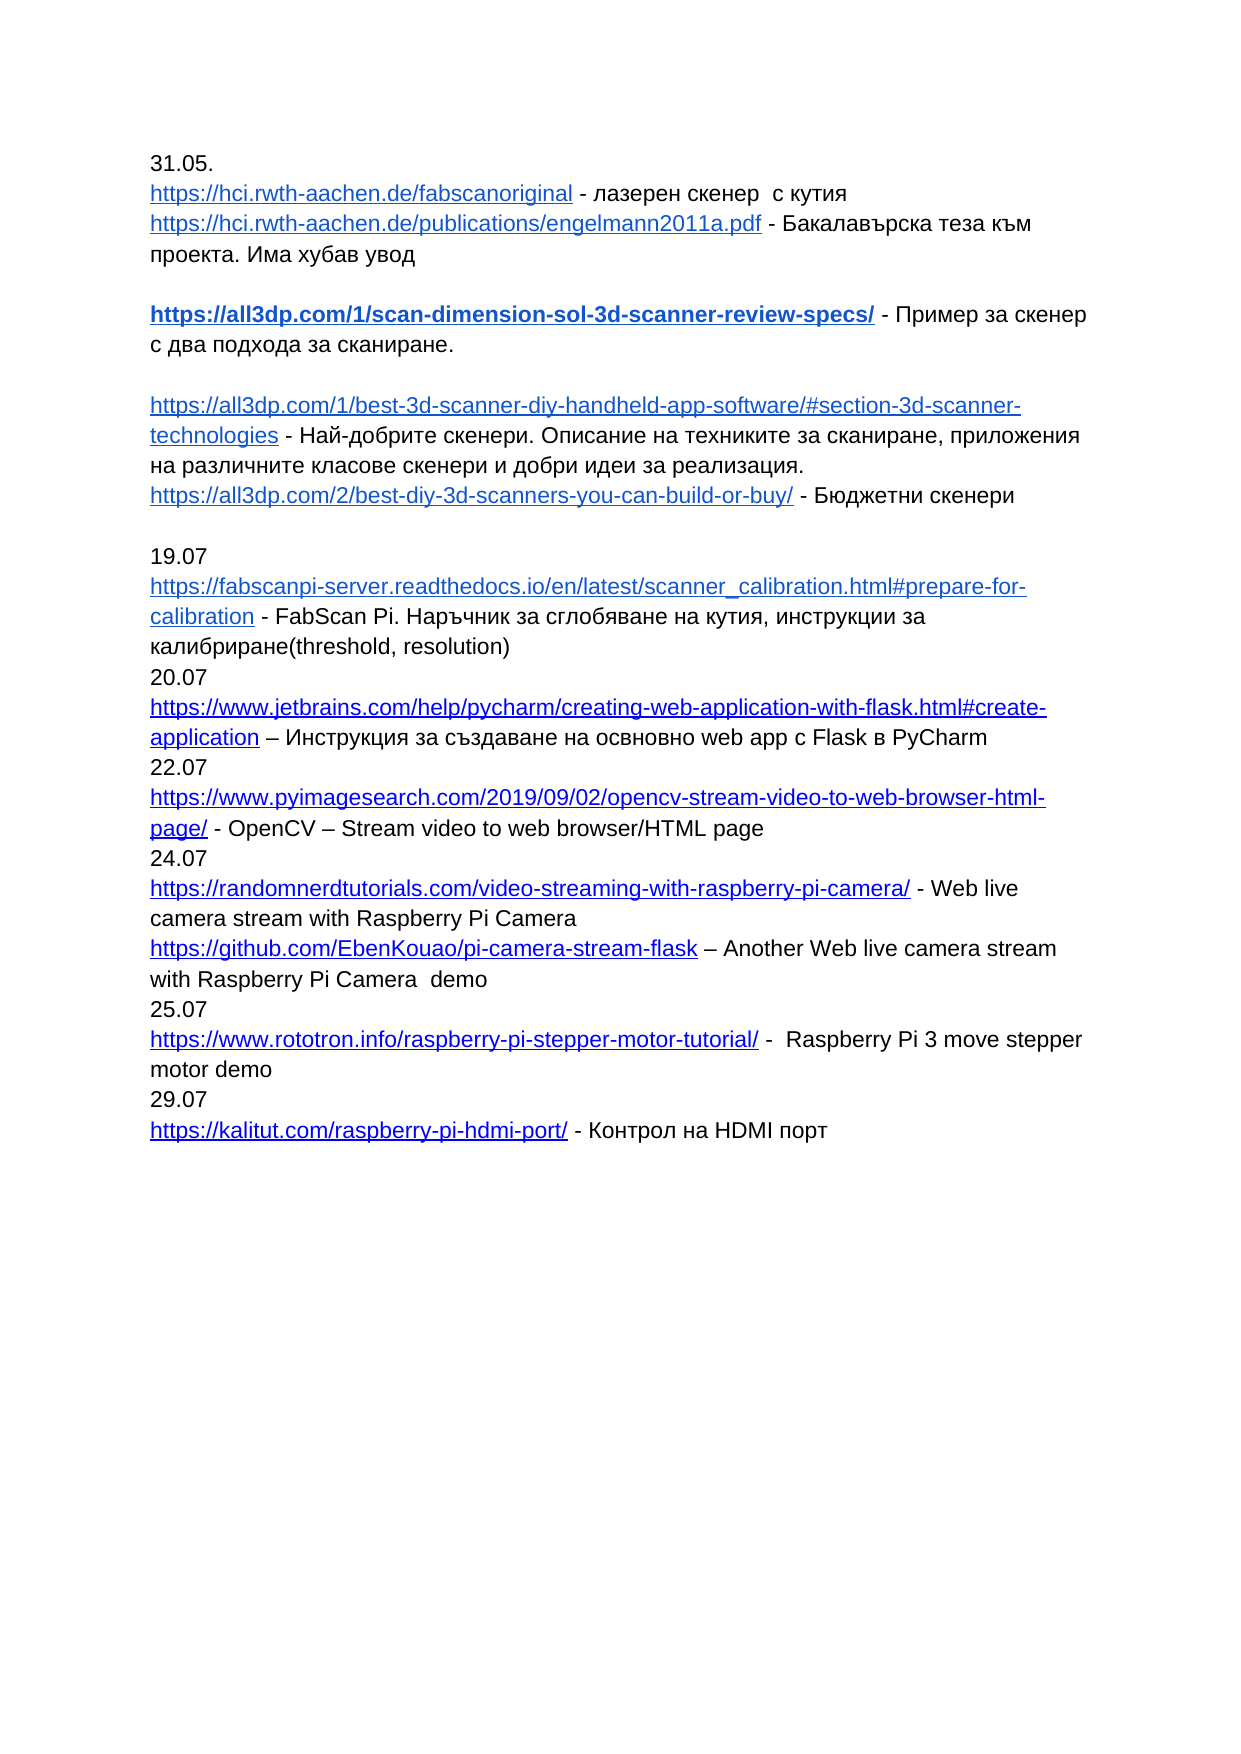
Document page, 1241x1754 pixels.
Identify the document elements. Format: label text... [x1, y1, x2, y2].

text 19.07 [150, 543, 1090, 569]
text https://randomnerdtutorials.com/video-streaming-with-raspberry-pi-camera/ - Web live camera stream with Raspberry Pi Camera [150, 875, 1090, 932]
text 24.07 [150, 845, 1090, 871]
text 25.07 [150, 996, 1090, 1022]
text 20.07 [150, 663, 1090, 690]
text https://github.com/EbenKouao/pi-camera-stream-flask – Another Web live camera stream with Raspberry Pi Camera demo [150, 935, 1090, 992]
text https://www.pyimagesearch.com/2019/09/02/opencv-stream-video-to-web-browser-html-page/ - OpenCV – Stream video to web browser/HTML page [150, 784, 1090, 841]
text https://all3dp.com/1/scan-dimension-sol-3d-scanner-review-specs/ - Пример за скенер с два подхода за сканиране. [150, 301, 1090, 358]
text https://www.jetbrains.com/help/pycharm/creating-web-application-with-flask.html#create-application – Инструкция за създаване на освновно web app с Flask в PyCharm [150, 694, 1090, 750]
text 31.05. [150, 150, 1090, 176]
text https://all3dp.com/2/best-diy-3d-scanners-you-can-build-or-buy/ - Бюджетни скенери [150, 482, 1090, 509]
text https://all3dp.com/1/best-3d-scanner-diy-handheld-app-software/#section-3d-scanner-technologies - Най-добрите скенери. Описание на техниките за сканиране, приложения на различните класове скенери и добри идеи за реализация. [150, 392, 1090, 478]
text https://fabscanpi-server.readthedocs.io/en/latest/scanner_calibration.html#prepare-for-calibration - FabScan Pi. Наръчник за сглобяване на кутия, инструкции за калибриране(threshold, resolution) [150, 573, 1090, 660]
text 29.07 [150, 1086, 1090, 1113]
text https://hci.rwth-aachen.de/publications/engelmann2011a.pdf - Бакалавърска теза към проекта. Има хубав увод [150, 210, 1090, 267]
text https://www.rototron.info/raspberry-pi-stepper-motor-tutorial/ - Raspberry Pi 3 move stepper motor demo [150, 1026, 1090, 1083]
text https://hci.rwth-aachen.de/fabscanoriginal - лазерен скенер с кутия [150, 180, 1090, 207]
text 22.07 [150, 754, 1090, 781]
text https://kalitut.com/raspberry-pi-hdmi-port/ - Контрол на HDMI порт [150, 1117, 1090, 1143]
